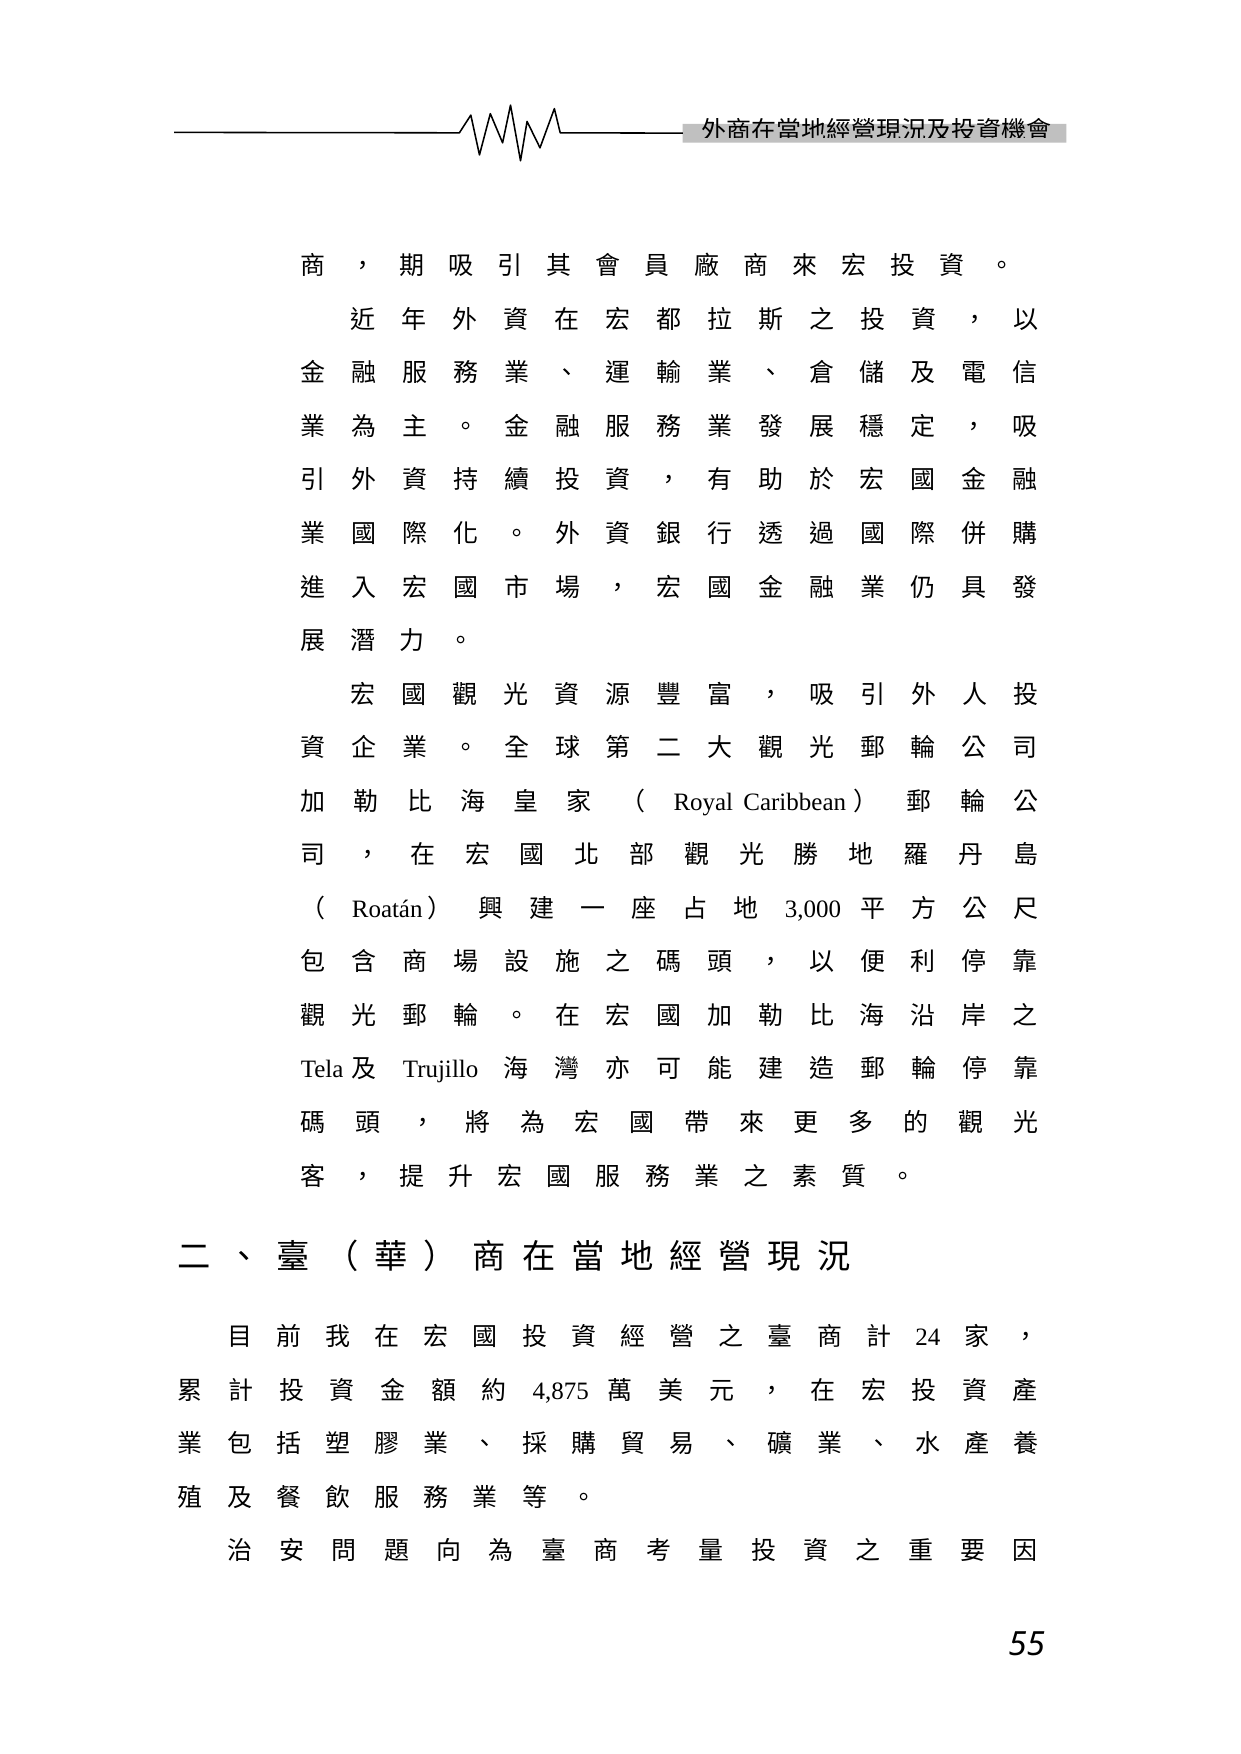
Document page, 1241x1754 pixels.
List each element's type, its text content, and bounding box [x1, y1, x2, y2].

text 治安問題向為臺商考量投資之重要因 [178, 1522, 1063, 1576]
text 二、臺（華）商在當地經營現況 [178, 1228, 1063, 1281]
text 目前我在宏國投資經營之臺商計24家，累計投資金額約4,875萬美元，在宏投資產業包括塑膠業、採購貿易、礦業、水產養殖及餐飲服務業等。 [178, 1308, 1063, 1522]
text 宏國觀光資源豐富，吸引外人投資企業。全球第二大觀光郵輪公司加勒比海皇家（Royal Caribbean）郵輪公司，在宏國北部觀光勝地羅丹島（Roatán）興建一座占地3,000平方公尺包含商場設施之碼頭，以便利停靠觀光郵輪。在宏國加勒比海沿岸之Tela及Trujillo海灣亦可能建造郵輪停靠碼頭，將為宏國帶來更多的觀光客，提升宏國服務業之素質。 [276, 666, 1063, 1201]
text 近年外資在宏都拉斯之投資，以金融服務業、運輸業、倉儲及電信業為主。金融服務業發展穩定，吸引外資持續投資，有助於宏國金融業國際化。外資銀行透過國際併購進入宏國市場，宏國金融業仍具發展潛力。 [276, 291, 1063, 666]
text 商，期吸引其會員廠商來宏投資。 [276, 237, 1063, 291]
